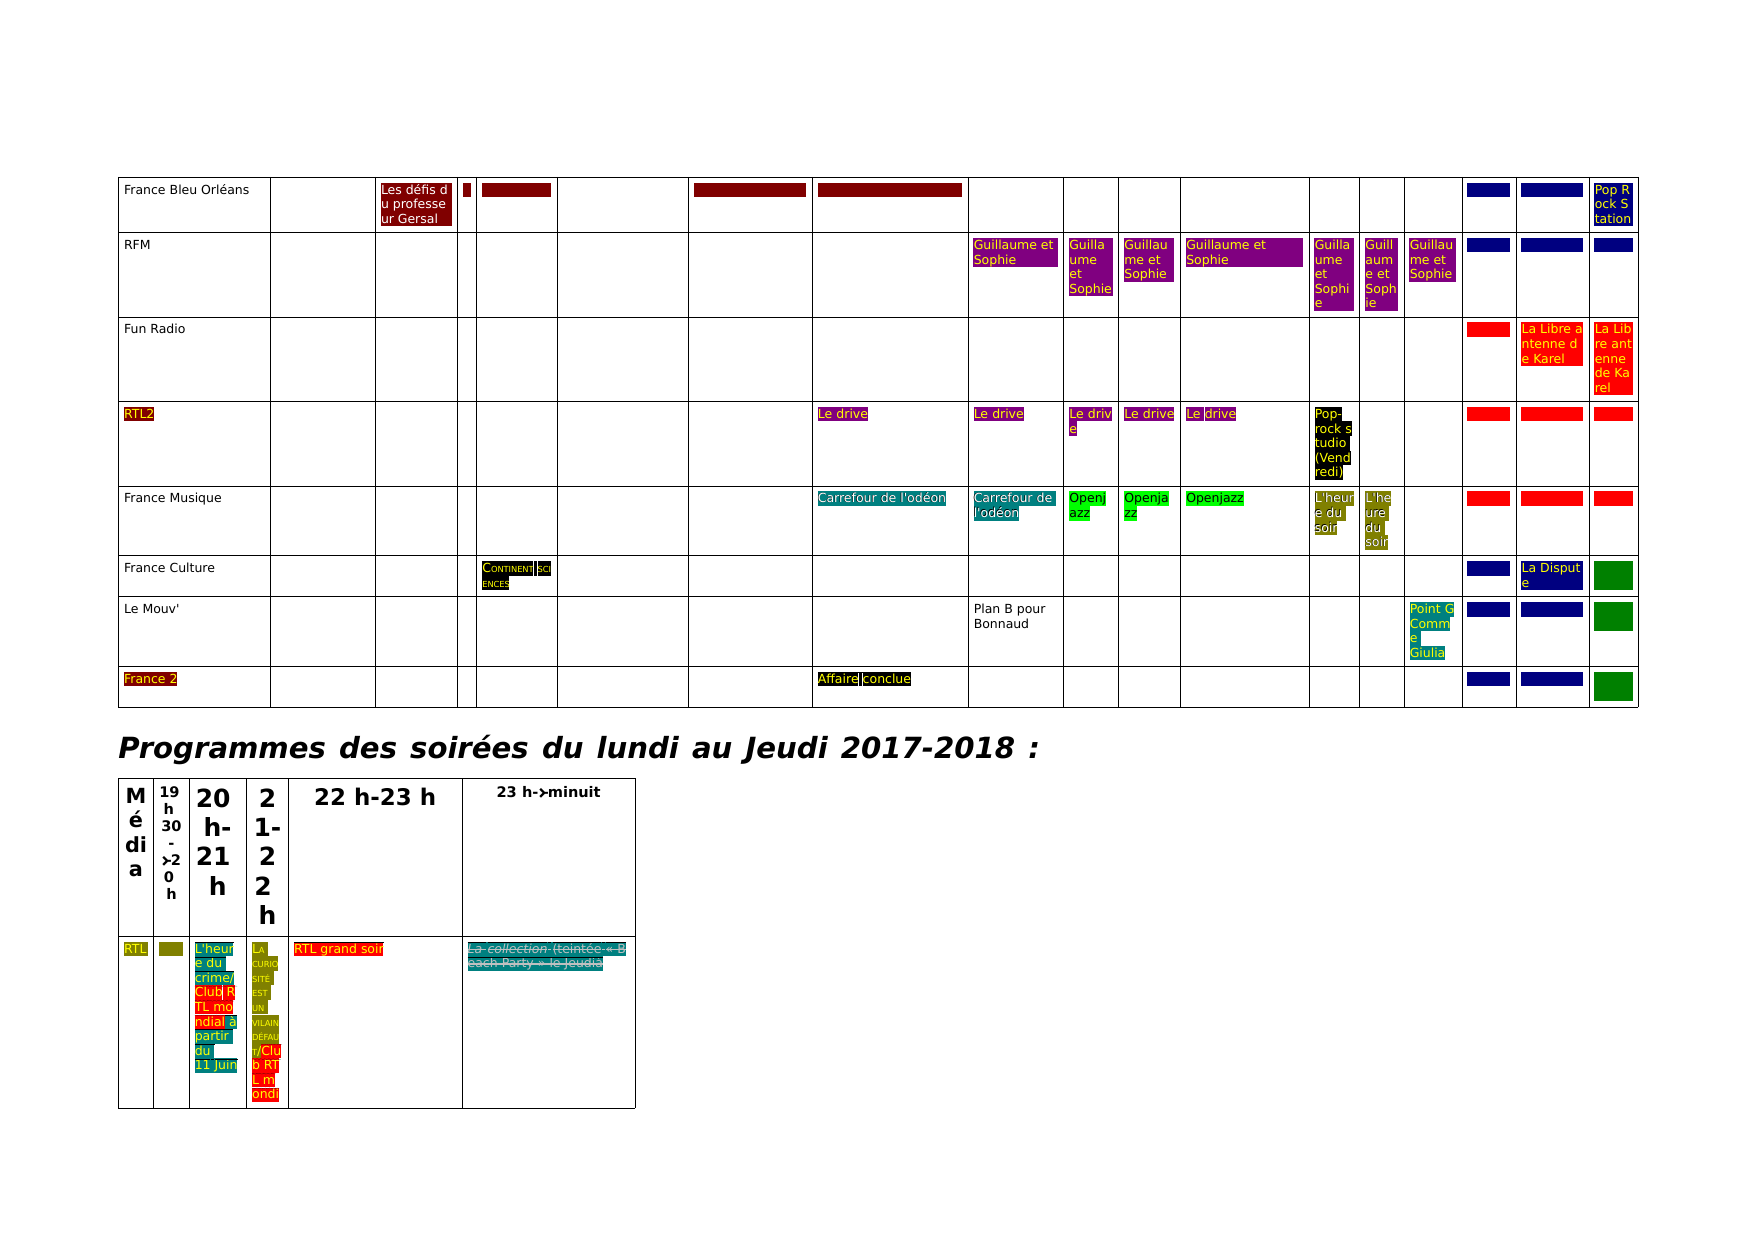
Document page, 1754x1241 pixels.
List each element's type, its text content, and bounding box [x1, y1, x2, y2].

table_header 21-22 h [247, 779, 288, 936]
table_cell [1590, 402, 1638, 486]
table_cell [1405, 487, 1462, 555]
table_cell France Musique [119, 487, 270, 555]
table_cell [1360, 556, 1404, 596]
table_cell Le drive [1181, 402, 1309, 486]
table_cell RTL grand soir [289, 937, 462, 1108]
table_cell [1181, 318, 1309, 401]
table_cell Point G comme Giulia [1405, 597, 1462, 666]
table_cell [558, 487, 688, 555]
table_cell [813, 178, 968, 232]
table_cell [458, 318, 476, 401]
table_header 23 h-᚛minuit [463, 779, 635, 936]
table_cell [1405, 178, 1462, 232]
table_cell L'heure du crime/Club RTL mondial à partir du 11 Juin [190, 937, 246, 1108]
table_cell [969, 318, 1063, 401]
table_cell [1360, 318, 1404, 401]
table_cell France Bleu Orléans [119, 178, 270, 232]
table_cell [1463, 178, 1516, 232]
table_cell [1310, 667, 1359, 707]
table_cell [376, 487, 457, 555]
table_cell [477, 233, 557, 317]
table_cell [1064, 667, 1118, 707]
table_cell Le drive [1119, 402, 1180, 486]
table_cell Guillaume et Sophie [1310, 233, 1359, 317]
table_cell [689, 233, 812, 317]
table_cell [1181, 556, 1309, 596]
table_cell Openjazz [1119, 487, 1180, 555]
table_cell [477, 487, 557, 555]
table_cell [1517, 667, 1589, 707]
table_cell Openjazz [1181, 487, 1309, 555]
table_cell [1119, 667, 1180, 707]
subtitle Programmes des soirées du lundi au Jeudi 2017-2018 : [118, 732, 1636, 766]
table_cell [1064, 178, 1118, 232]
table_cell [458, 233, 476, 317]
table_cell La curiosité est un vilain défaut/Club RTL mondi [247, 937, 288, 1108]
table_cell [1590, 556, 1638, 596]
table_cell RTL [119, 937, 153, 1108]
table_cell Carrefour de l'odéon [813, 487, 968, 555]
table_cell [1590, 487, 1638, 555]
table_cell La Libre antenne de Karel [1517, 318, 1589, 401]
table_cell Guillaume et Sophie [1360, 233, 1404, 317]
table_cell [271, 487, 375, 555]
table_cell [558, 233, 688, 317]
table_cell [1181, 178, 1309, 232]
table_cell Guillaume et Sophie [1405, 233, 1462, 317]
table_cell [376, 597, 457, 666]
table_cell [477, 667, 557, 707]
table_cell [558, 597, 688, 666]
table_cell [558, 667, 688, 707]
table_cell [558, 318, 688, 401]
table_cell [1360, 402, 1404, 486]
table_cell [1064, 318, 1118, 401]
table_cell [1517, 178, 1589, 232]
table_cell [1405, 402, 1462, 486]
table_cell [271, 233, 375, 317]
table_cell [1463, 667, 1516, 707]
table_cell [1181, 597, 1309, 666]
table_cell [1119, 178, 1180, 232]
table_cell Le drive [813, 402, 968, 486]
table_cell Fun Radio [119, 318, 270, 401]
table_cell [1463, 402, 1516, 486]
table_cell Guillaume et Sophie [1181, 233, 1309, 317]
table_cell [1119, 556, 1180, 596]
table_cell [458, 178, 476, 232]
table_cell [689, 667, 812, 707]
table_cell [1517, 487, 1589, 555]
table_cell [969, 178, 1063, 232]
table_cell [477, 597, 557, 666]
table_cell [1463, 318, 1516, 401]
table_cell [154, 937, 189, 1108]
table_cell [1463, 487, 1516, 555]
table_cell [271, 318, 375, 401]
table_cell France Culture [119, 556, 270, 596]
table_cell [813, 556, 968, 596]
table_cell [271, 667, 375, 707]
table_cell [1310, 556, 1359, 596]
table_cell Guillaume et Sophie [969, 233, 1063, 317]
table_cell [1119, 597, 1180, 666]
table_cell [558, 556, 688, 596]
table_cell [689, 402, 812, 486]
table_cell Guillaume et Sophie [1064, 233, 1118, 317]
table_cell La Dispute [1517, 556, 1589, 596]
table_cell Openjazz [1064, 487, 1118, 555]
table_cell [1405, 318, 1462, 401]
table_cell [271, 597, 375, 666]
table_cell [271, 402, 375, 486]
table_cell [1119, 318, 1180, 401]
table_cell RTL2 [119, 402, 270, 486]
table_cell Le Mouv' [119, 597, 270, 666]
table_cell [1590, 667, 1638, 707]
table_cell [558, 178, 688, 232]
table_cell [1463, 233, 1516, 317]
table_cell [689, 178, 812, 232]
table_cell [1360, 597, 1404, 666]
table_cell [969, 556, 1063, 596]
table_cell [1064, 597, 1118, 666]
table_cell [1405, 667, 1462, 707]
table_cell [458, 667, 476, 707]
table_cell Les défis du professeur Gersal [376, 178, 457, 232]
table_cell [376, 233, 457, 317]
table_header Média [119, 779, 153, 936]
table_cell [689, 556, 812, 596]
table_cell [1463, 556, 1516, 596]
table_cell RFM [119, 233, 270, 317]
table_cell [458, 556, 476, 596]
table_cell [1405, 556, 1462, 596]
table_header 20 h-21 h [190, 779, 246, 936]
table_cell Le drive [1064, 402, 1118, 486]
table_cell Plan B pour Bonnaud [969, 597, 1063, 666]
table_cell [813, 233, 968, 317]
table_cell [477, 318, 557, 401]
table_cell La Libre antenne de Karel [1590, 318, 1638, 401]
table_cell [1310, 597, 1359, 666]
table_cell [1360, 667, 1404, 707]
table_cell [1517, 597, 1589, 666]
table_cell [271, 178, 375, 232]
table_cell L'heure du soir [1310, 487, 1359, 555]
table_cell Affaire conclue [813, 667, 968, 707]
table_cell [1064, 556, 1118, 596]
table_cell [1590, 597, 1638, 666]
table_cell Continent sciences [477, 556, 557, 596]
table_cell [458, 597, 476, 666]
table_cell [969, 667, 1063, 707]
table_header 22 h-23 h [289, 779, 462, 936]
table_cell [1181, 667, 1309, 707]
table_cell [1517, 402, 1589, 486]
table_cell [558, 402, 688, 486]
table_cell [477, 178, 557, 232]
table_cell [689, 487, 812, 555]
table_cell [458, 402, 476, 486]
table_cell Pop Rock Station [1590, 178, 1638, 232]
table_cell Guillaume et Sophie [1119, 233, 1180, 317]
table_cell [1517, 233, 1589, 317]
table_cell [1310, 318, 1359, 401]
table_cell [689, 318, 812, 401]
table_cell La collection (teintée « Beach Party » le Jeudià [463, 937, 635, 1108]
table_cell [1590, 233, 1638, 317]
table_cell [376, 667, 457, 707]
table_cell France 2 [119, 667, 270, 707]
table_cell [689, 597, 812, 666]
table_cell [1310, 178, 1359, 232]
table_cell [271, 556, 375, 596]
table_cell [1463, 597, 1516, 666]
table_cell [376, 556, 457, 596]
table_cell [813, 597, 968, 666]
table_header 19 h 30-᚛20 h [154, 779, 189, 936]
table_cell [376, 318, 457, 401]
table_cell [477, 402, 557, 486]
table_cell Pop-rock studio (Vendredi) [1310, 402, 1359, 486]
table_cell Le drive [969, 402, 1063, 486]
table_cell [1360, 178, 1404, 232]
table_cell Carrefour de l'odéon [969, 487, 1063, 555]
table_cell [813, 318, 968, 401]
table_cell [376, 402, 457, 486]
table_cell L'heure du soir [1360, 487, 1404, 555]
table_cell [458, 487, 476, 555]
